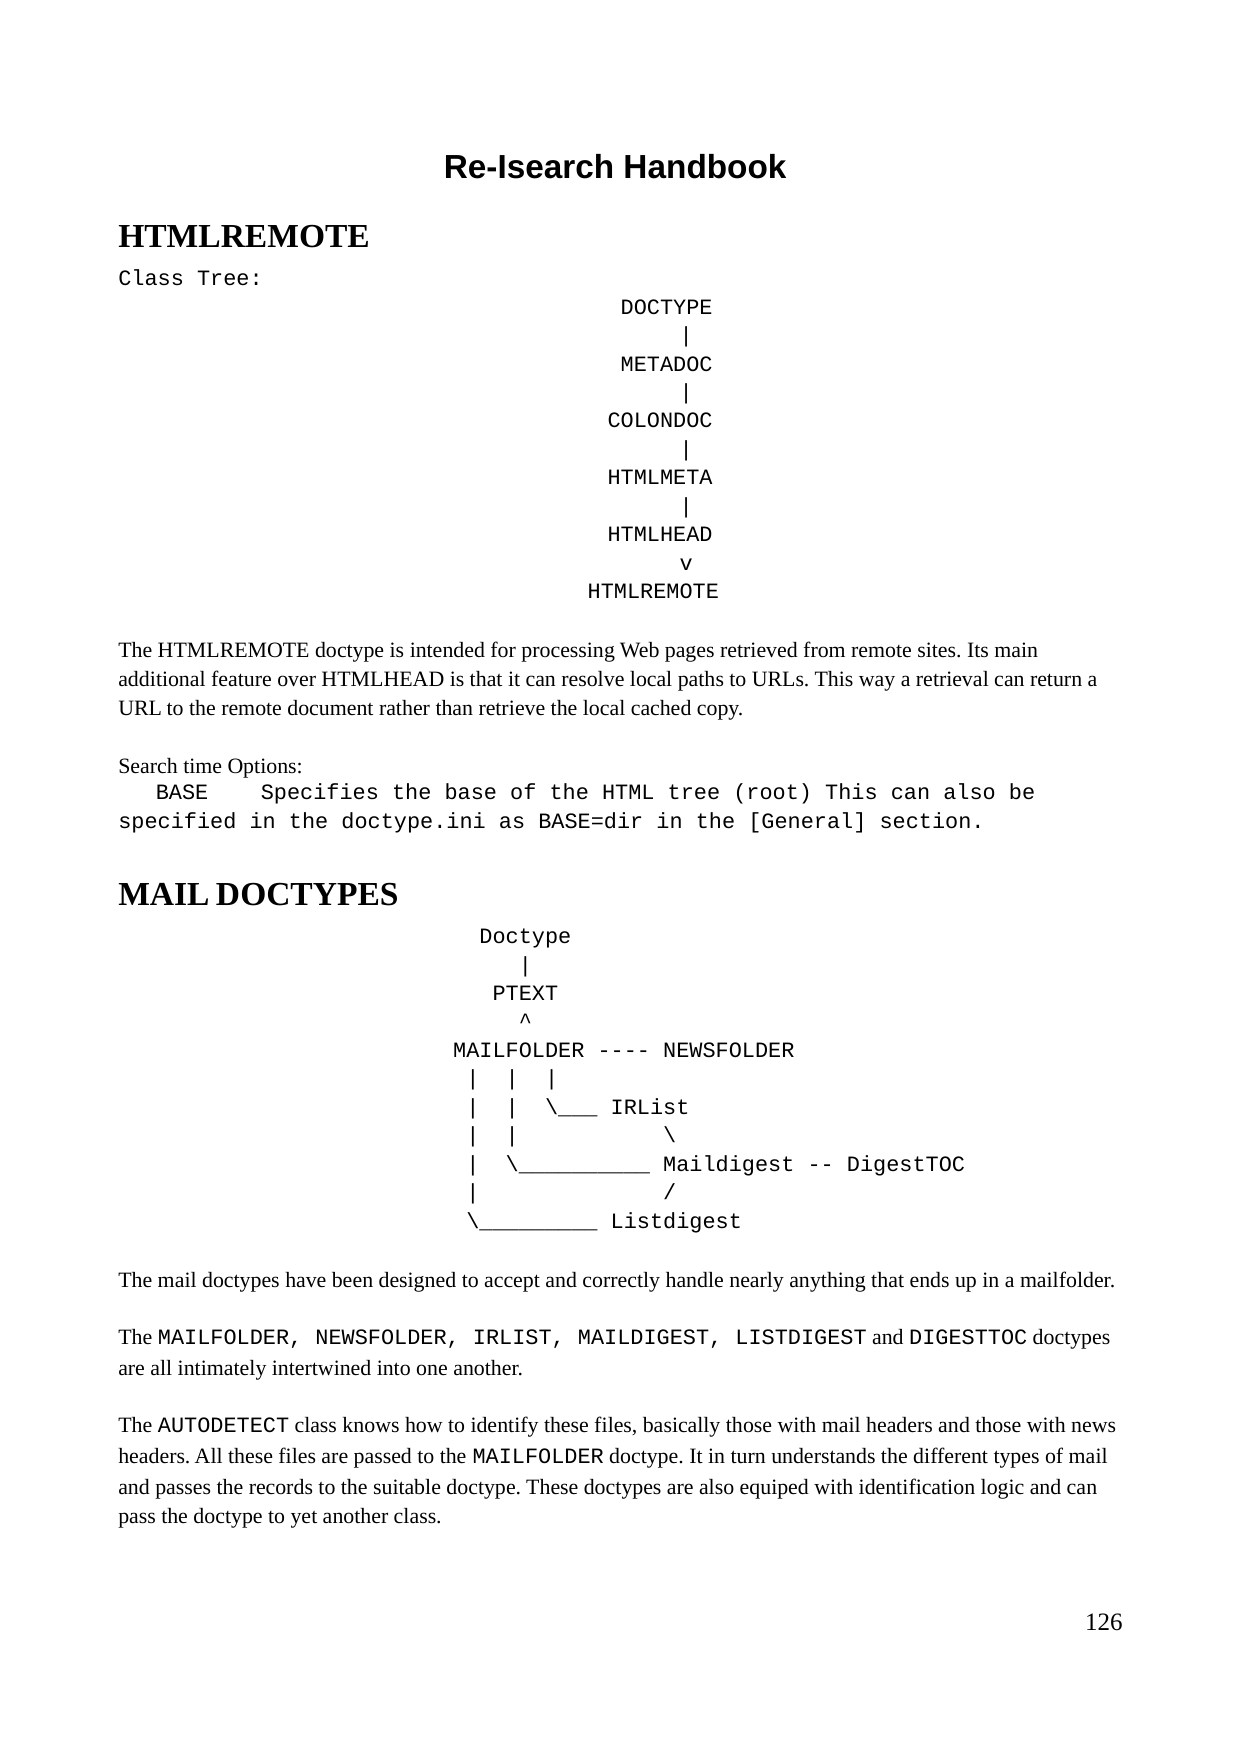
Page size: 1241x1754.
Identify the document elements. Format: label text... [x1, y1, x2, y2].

text | [118, 381, 1122, 406]
subtitle HTMLREMOTE [118, 216, 1122, 255]
text Search time Options: [118, 753, 1122, 778]
text METADOC [118, 353, 1122, 377]
text The mail doctypes have been designed to accept and correctly handle nearly anything that ends up in a mailfolder. [118, 1267, 1122, 1292]
text HTMLREMOTE [118, 580, 1122, 605]
text | / [413, 1181, 1122, 1206]
text HTMLHEAD [118, 523, 1122, 548]
text COLONDOC [118, 409, 1122, 434]
text The MAILFOLDER, NEWSFOLDER, IRLIST, MAILDIGEST, LISTDIGEST and DIGESTTOC doctypes are all intimately intertwined into one another. [118, 1324, 1122, 1380]
text MAILFOLDER ---- NEWSFOLDER [413, 1039, 1122, 1064]
subtitle MAIL DOCTYPES [118, 874, 1122, 913]
text | | \___ IRList [413, 1096, 1122, 1121]
text The AUTODETECT class knows how to identify these files, basically those with mail headers and those with news headers. All these files are passed to the MAILFOLDER doctype. It in turn understands the different types of mail and passes the records to the suitable doctype. These doctypes are also equiped with identification logic and can pass the doctype to yet another class. [118, 1412, 1122, 1528]
text ^ [413, 1011, 1122, 1036]
text | \__________ Maildigest -- DigestTOC [413, 1153, 1122, 1178]
text | [118, 495, 1122, 520]
text | [118, 438, 1122, 463]
text | | | [413, 1068, 1122, 1092]
text v [118, 552, 1122, 577]
text | [413, 954, 1122, 979]
text DOCTYPE [118, 296, 1122, 321]
text BASE Specifies the base of the HTML tree (root) This can also be specified in the doctype.ini as BASE=dir in the [General] section. [118, 782, 1122, 835]
text The HTMLREMOTE doctype is intended for processing Web pages retrieved from remote sites. Its main additional feature over HTMLHEAD is that it can resolve local paths to URLs. This way a retrieval can return a URL to the remote document rather than retrieve the local cached copy. [118, 637, 1122, 720]
text \_________ Listdigest [413, 1210, 1122, 1234]
text PTEXT [413, 982, 1122, 1007]
text Class Tree: [118, 267, 1122, 292]
text | [118, 324, 1122, 349]
text Doctype [413, 925, 1122, 950]
text | | \ [413, 1124, 1122, 1149]
text HTMLMETA [118, 466, 1122, 491]
